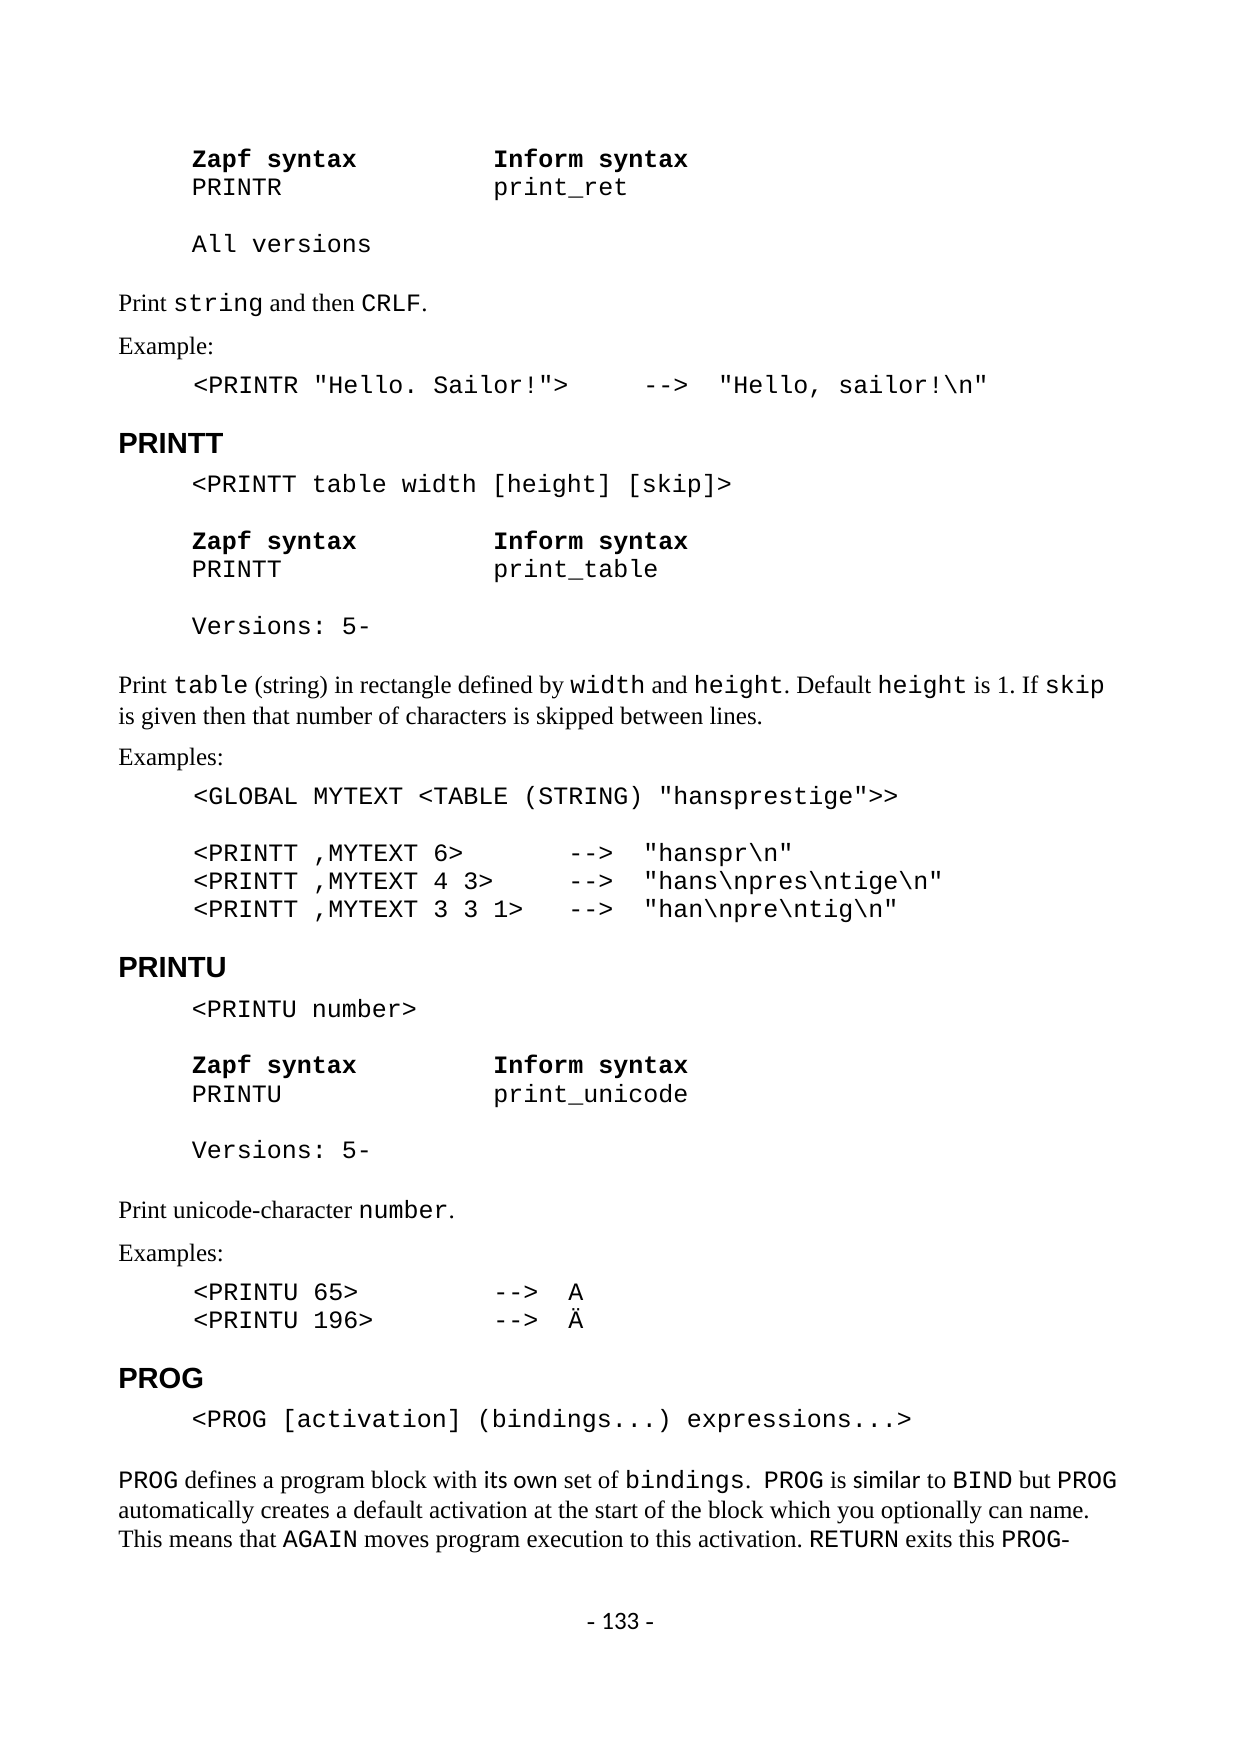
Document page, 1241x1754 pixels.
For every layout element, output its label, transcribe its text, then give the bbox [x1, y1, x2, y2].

subtitle PROG [43, 1361, 1122, 1394]
text Zapf syntax Inform syntax [192, 146, 1122, 175]
text Examples: [118, 742, 1122, 771]
text <GLOBAL MYTEXT <TABLE (STRING) "hansprestige">> <PRINTT ,MYTEXT 6> --> "hanspr\n" <PRINTT ,MYTEXT 4 3> --> "hans\npres\ntige\n" <PRINTT ,MYTEXT 3 3 1> --> "han\npre\ntig\n" [118, 784, 1122, 925]
text PROG defines a program block with its own set of bindings. PROG is similar to BIND but PROG automatically creates a default activation at the start of the block which you optionally can name. This means that AGAIN moves program execution to this activation. RETURN exits this PROG- [118, 1464, 1122, 1555]
text <PRINTU 65> --> A <PRINTU 196> --> Ä [118, 1279, 1122, 1336]
text <PROG [activation] (bindings...) expressions...> [192, 1407, 1122, 1435]
text Zapf syntax Inform syntax [192, 529, 1122, 557]
text All versions [192, 231, 1122, 260]
text Print string and then CRLF. [118, 288, 1122, 319]
text PRINTR print_ret [192, 175, 1122, 203]
text Versions: 5- [192, 1138, 1122, 1166]
text Print unicode-character number. [118, 1195, 1122, 1226]
text <PRINTU number> [192, 996, 1122, 1025]
text Examples: [118, 1238, 1122, 1267]
text Print table (string) in rectangle defined by width and height. Default height is 1. If skip is given then that number of characters is skipped between lines. [118, 670, 1122, 730]
text Zapf syntax Inform syntax [192, 1053, 1122, 1081]
text Versions: 5- [192, 614, 1122, 642]
subtitle PRINTU [43, 950, 1122, 984]
text PRINTU print_unicode [192, 1081, 1122, 1110]
subtitle PRINTT [43, 426, 1122, 459]
text PRINTT print_table [192, 557, 1122, 585]
text <PRINTR "Hello. Sailor!"> --> "Hello, sailor!\n" [118, 373, 1122, 401]
text Example: [118, 331, 1122, 360]
text <PRINTT table width [height] [skip]> [192, 472, 1122, 500]
